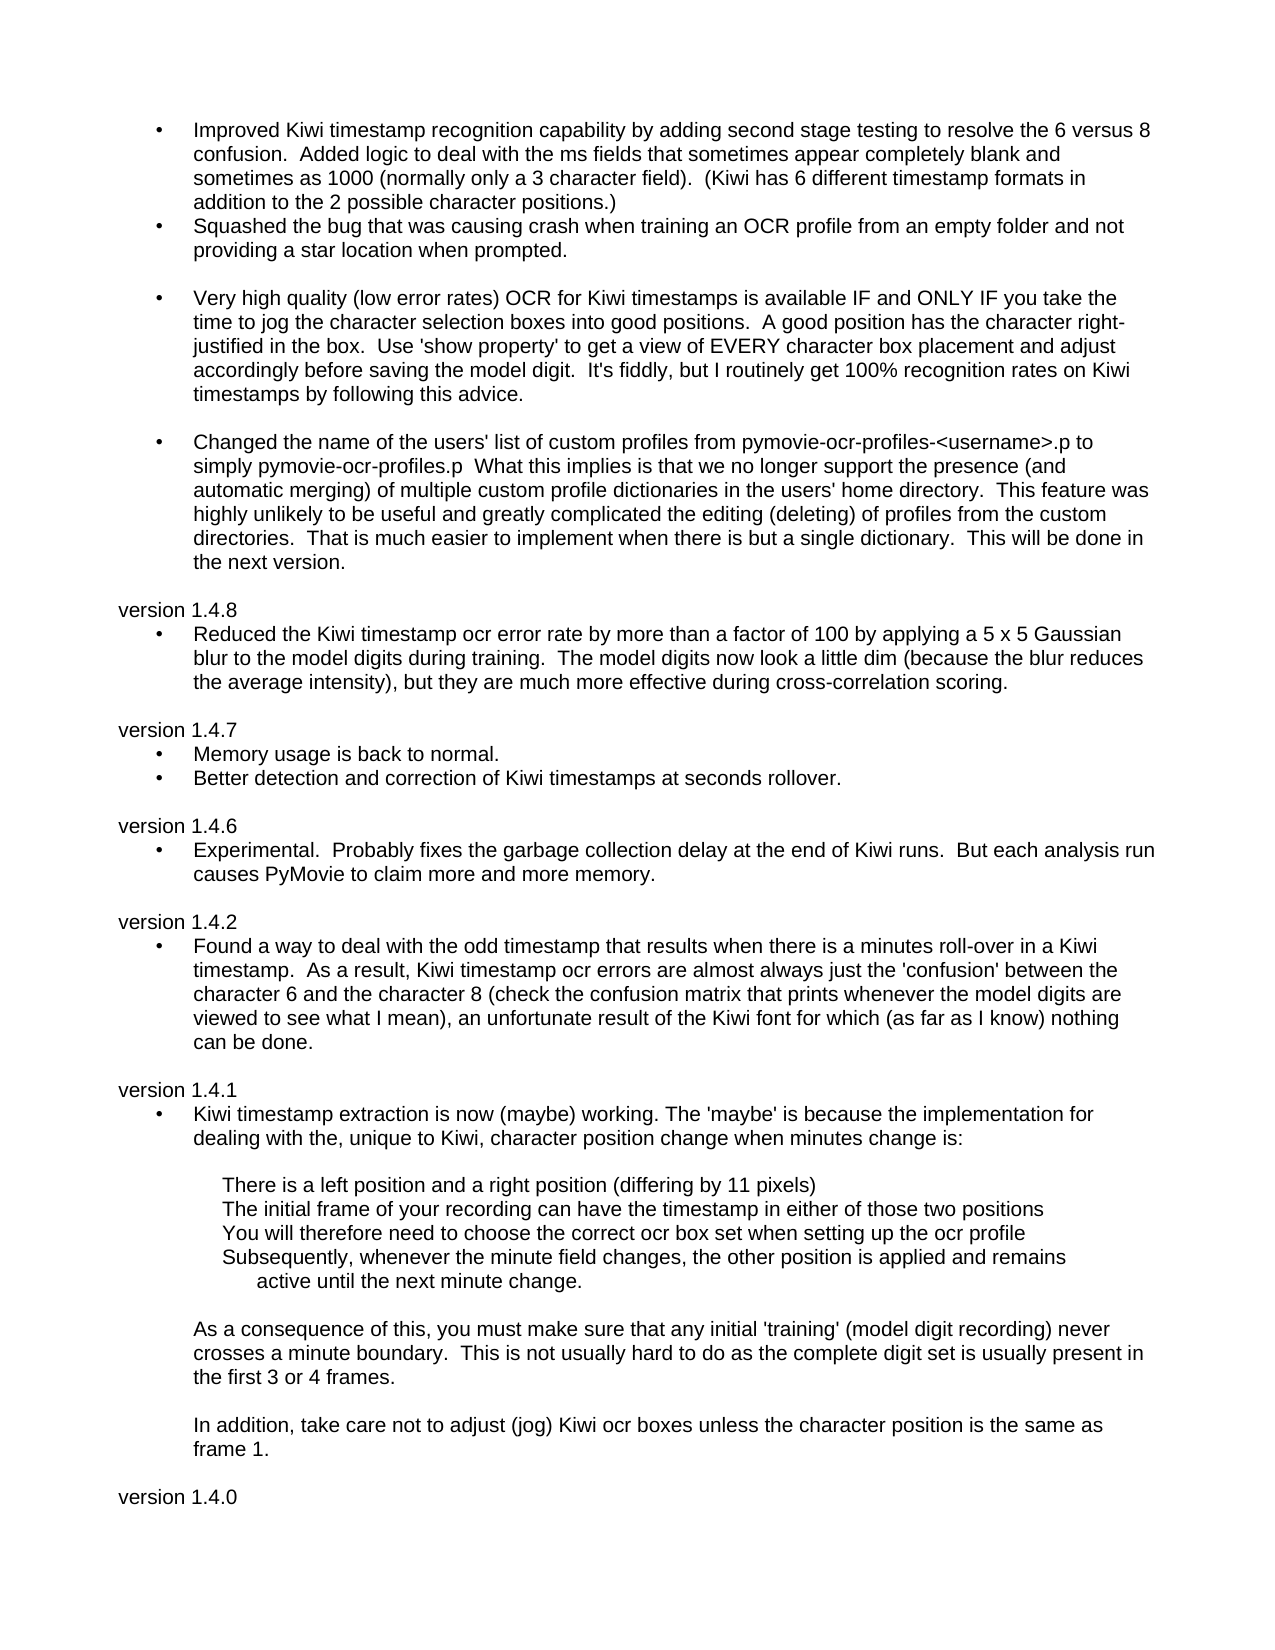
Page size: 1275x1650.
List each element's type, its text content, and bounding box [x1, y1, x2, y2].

text version 1.4.2 [118, 909, 1157, 933]
list Reduced the Kiwi timestamp ocr error rate by more than a factor of 100 by applying a 5 x 5 Gaussian blur to the model digits during training. The model digits now look a little dim (because the blur reduces the average intensity), but they are much more effective during cross-correlation scoring. [156, 622, 1157, 718]
list Found a way to deal with the odd timestamp that results when there is a minutes roll-over in a Kiwi timestamp. As a result, Kiwi timestamp ocr errors are almost always just the 'confusion' between the character 6 and the character 8 (check the confusion matrix that prints whenever the model digits are viewed to see what I mean), an unfortunate result of the Kiwi font for which (as far as I know) nothing can be done. [156, 933, 1157, 1077]
text version 1.4.0 [118, 1485, 1157, 1509]
list Better detection and correction of Kiwi timestamps at seconds rollover. [156, 766, 1157, 814]
list Changed the name of the users' list of custom profiles from pymovie-ocr-profiles-<username>.p to simply pymovie-ocr-profiles.p What this implies is that we no longer support the presence (and automatic merging) of multiple custom profile dictionaries in the users' home directory. This feature was highly unlikely to be useful and greatly complicated the editing (deleting) of profiles from the custom directories. That is much easier to implement when there is but a single dictionary. This will be done in the next version. [156, 430, 1157, 598]
text version 1.4.1 [118, 1077, 1157, 1101]
text version 1.4.8 [118, 598, 1157, 622]
list Experimental. Probably fixes the garbage collection delay at the end of Kiwi runs. But each analysis run causes PyMovie to claim more and more memory. [156, 838, 1157, 909]
list Kiwi timestamp extraction is now (maybe) working. The 'maybe' is because the implementation for dealing with the, unique to Kiwi, character position change when minutes change is: There is a left position and a right position (differing by 11 pixels) The initial frame of your recording can have the timestamp in either of those two positions You will therefore need to choose the correct ocr box set when setting up the ocr profile Subsequently, whenever the minute field changes, the other position is applied and remains active until the next minute change. As a consequence of this, you must make sure that any initial 'training' (model digit recording) never crosses a minute boundary. This is not usually hard to do as the complete digit set is usually present in the first 3 or 4 frames. In addition, take care not to adjust (jog) Kiwi ocr boxes unless the character position is the same as frame 1. [156, 1101, 1157, 1485]
list Improved Kiwi timestamp recognition capability by adding second stage testing to resolve the 6 versus 8 confusion. Added logic to deal with the ms fields that sometimes appear completely blank and sometimes as 1000 (normally only a 3 character field). (Kiwi has 6 different timestamp formats in addition to the 2 possible character positions.) [156, 118, 1157, 214]
list Squashed the bug that was causing crash when training an OCR profile from an empty folder and not providing a star location when prompted. [156, 214, 1157, 286]
text version 1.4.6 [118, 814, 1157, 838]
text version 1.4.7 [118, 718, 1157, 742]
list Very high quality (low error rates) OCR for Kiwi timestamps is available IF and ONLY IF you take the time to jog the character selection boxes into good positions. A good position has the character right-justified in the box. Use 'show property' to get a view of EVERY character box placement and adjust accordingly before saving the model digit. It's fiddly, but I routinely get 100% recognition rates on Kiwi timestamps by following this advice. [156, 286, 1157, 430]
list Memory usage is back to normal. [156, 742, 1157, 766]
